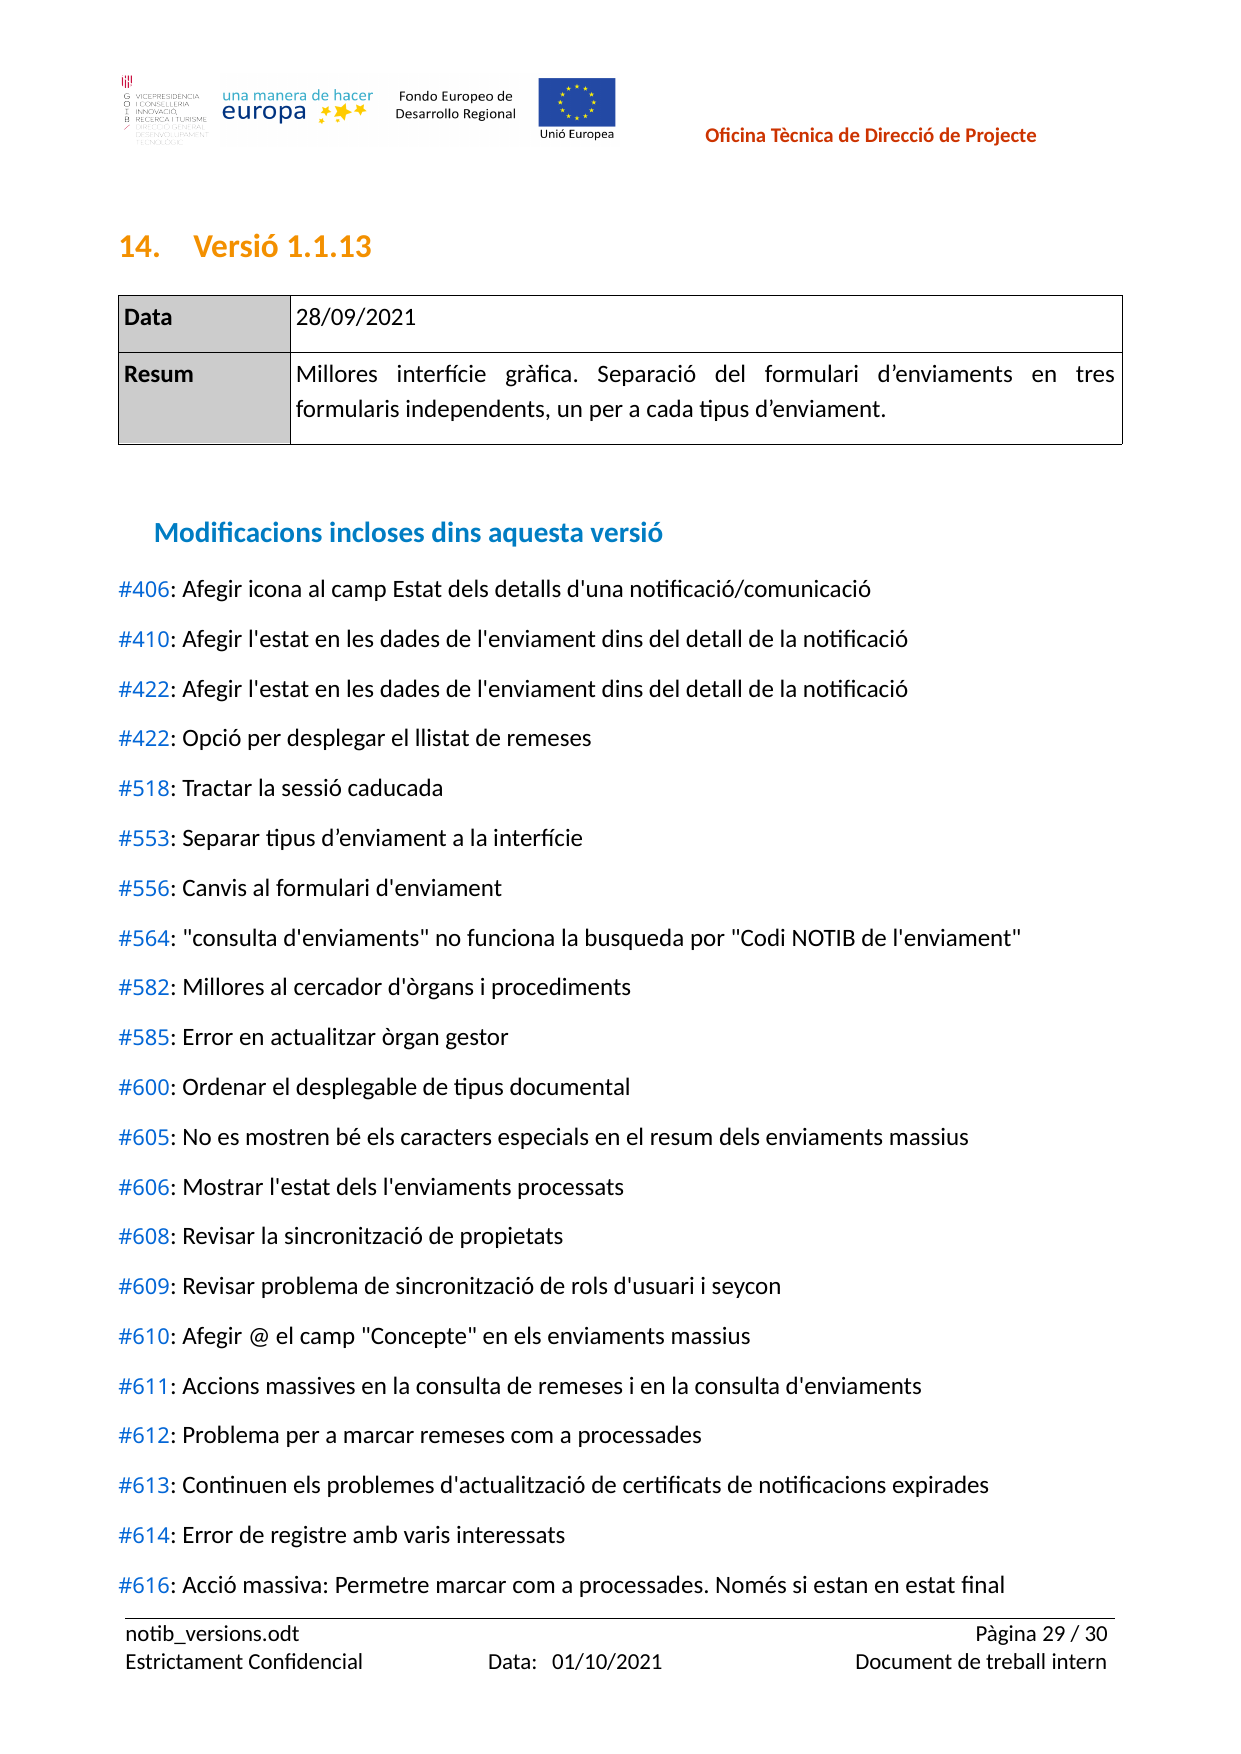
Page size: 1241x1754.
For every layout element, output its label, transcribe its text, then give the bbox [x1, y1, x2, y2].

table_header 28/09/2021 [291, 296, 1122, 352]
text #605: No es mostren bé els caracters especials en el resum dels enviaments massius [118, 1121, 1122, 1151]
text #553: Separar tipus d’enviament a la interfície [118, 822, 1122, 853]
text #606: Mostrar l'estat dels l'enviaments processats [118, 1171, 1122, 1201]
text #608: Revisar la sincronització de propietats [118, 1220, 1122, 1251]
text #556: Canvis al formulari d'enviament [118, 872, 1122, 902]
table_cell Resum [119, 353, 290, 443]
text #609: Revisar problema de sincronització de rols d'usuari i seycon [118, 1270, 1122, 1301]
text #406: Afegir icona al camp Estat dels detalls d'una notificació/comunicació [118, 573, 1122, 604]
text #422: Opció per desplegar el llistat de remeses [118, 722, 1122, 753]
table_cell Millores interfície gràfica. Separació del formulari d’enviaments en tres formularis independents, un per a cada tipus d’enviament. [291, 353, 1122, 443]
picture [118, 73, 213, 147]
text #518: Tractar la sessió caducada [118, 772, 1122, 803]
table_header Data [119, 296, 290, 352]
subtitle Versió 1.1.13 [118, 225, 1122, 266]
text #610: Afegir @ el camp "Concepte" en els enviaments massius [118, 1320, 1122, 1351]
text #585: Error en actualitzar òrgan gestor [118, 1021, 1122, 1052]
text #582: Millores al cercador d'òrgans i procediments [118, 971, 1122, 1002]
text #422: Afegir l'estat en les dades de l'enviament dins del detall de la notificació [118, 673, 1122, 703]
subtitle Modificacions incloses dins aquesta versió [153, 514, 1122, 549]
text #611: Accions massives en la consulta de remeses i en la consulta d'enviaments [118, 1370, 1122, 1400]
text #614: Error de registre amb varis interessats [118, 1519, 1122, 1550]
text #613: Continuen els problemes d'actualització de certificats de notificacions expirades [118, 1469, 1122, 1500]
text #616: Acció massiva: Permetre marcar com a processades. Només si estan en estat final [118, 1569, 1122, 1599]
text #612: Problema per a marcar remeses com a processades [118, 1419, 1122, 1450]
text #600: Ordenar el desplegable de tipus documental [118, 1071, 1122, 1102]
picture [219, 73, 621, 147]
text #564: "consulta d'enviaments" no funciona la busqueda por "Codi NOTIB de l'enviament" [118, 922, 1122, 952]
text #410: Afegir l'estat en les dades de l'enviament dins del detall de la notificació [118, 623, 1122, 653]
